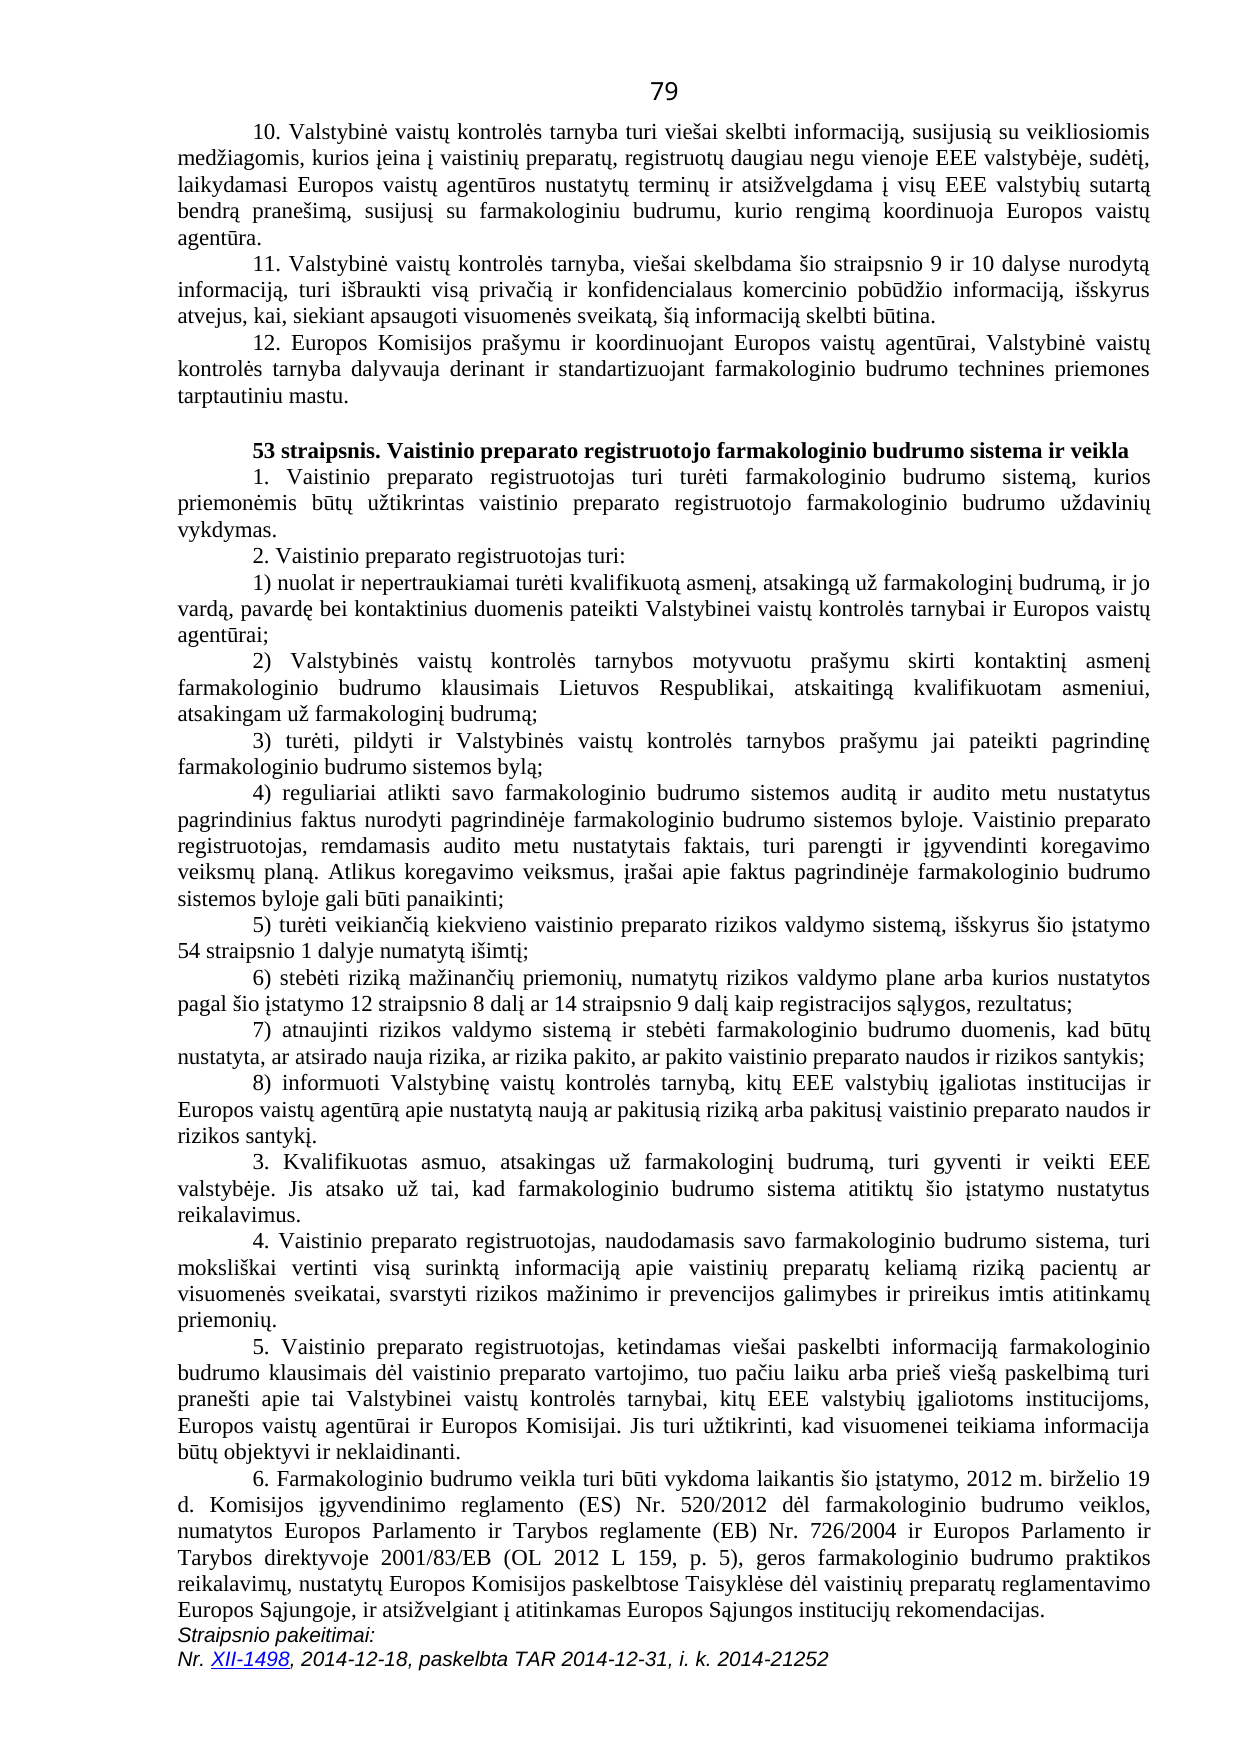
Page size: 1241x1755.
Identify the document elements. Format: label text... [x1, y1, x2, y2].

text 4. Vaistinio preparato registruotojas, naudodamasis savo farmakologinio budrumo sistema, turi moksliškai vertinti visą surinktą informaciją apie vaistinių preparatų keliamą riziką pacientų ar visuomenės sveikatai, svarstyti rizikos mažinimo ir prevencijos galimybes ir prireikus imtis atitinkamų priemonių. [177, 1227, 1152, 1333]
text 2. Vaistinio preparato registruotojas turi: [177, 542, 1152, 568]
text Nr. XII-1498, 2014-12-18, paskelbta TAR 2014-12-31, i. k. 2014-21252 [177, 1647, 1152, 1671]
text 11. Valstybinė vaistų kontrolės tarnyba, viešai skelbdama šio straipsnio 9 ir 10 dalyse nurodytą informaciją, turi išbraukti visą privačią ir konfidencialaus komercinio pobūdžio informaciją, išskyrus atvejus, kai, siekiant apsaugoti visuomenės sveikatą, šią informaciją skelbti būtina. [177, 250, 1152, 329]
text 3. Kvalifikuotas asmuo, atsakingas už farmakologinį budrumą, turi gyventi ir veikti EEE valstybėje. Jis atsako už tai, kad farmakologinio budrumo sistema atitiktų šio įstatymo nustatytus reikalavimus. [177, 1148, 1152, 1227]
text 6. Farmakologinio budrumo veikla turi būti vykdoma laikantis šio įstatymo, 2012 m. birželio 19 d. Komisijos įgyvendinimo reglamento (ES) Nr. 520/2012 dėl farmakologinio budrumo veiklos, numatytos Europos Parlamento ir Tarybos reglamente (EB) Nr. 726/2004 ir Europos Parlamento ir Tarybos direktyvoje 2001/83/EB (OL 2012 L 159, p. 5), geros farmakologinio budrumo praktikos reikalavimų, nustatytų Europos Komisijos paskelbtose Taisyklėse dėl vaistinių preparatų reglamentavimo Europos Sąjungoje, ir atsižvelgiant į atitinkamas Europos Sąjungos institucijų rekomendacijas. [177, 1464, 1152, 1623]
text 10. Valstybinė vaistų kontrolės tarnyba turi viešai skelbti informaciją, susijusią su veikliosiomis medžiagomis, kurios įeina į vaistinių preparatų, registruotų daugiau negu vienoje EEE valstybėje, sudėtį, laikydamasi Europos vaistų agentūros nustatytų terminų ir atsižvelgdama į visų EEE valstybių sutartą bendrą pranešimą, susijusį su farmakologiniu budrumu, kurio rengimą koordinuoja Europos vaistų agentūra. [177, 118, 1152, 250]
text 1) nuolat ir nepertraukiamai turėti kvalifikuotą asmenį, atsakingą už farmakologinį budrumą, ir jo vardą, pavardę bei kontaktinius duomenis pateikti Valstybinei vaistų kontrolės tarnybai ir Europos vaistų agentūrai; [177, 568, 1152, 648]
text 1. Vaistinio preparato registruotojas turi turėti farmakologinio budrumo sistemą, kurios priemonėmis būtų užtikrintas vaistinio preparato registruotojo farmakologinio budrumo uždavinių vykdymas. [177, 463, 1152, 542]
text Straipsnio pakeitimai: [177, 1623, 1152, 1647]
text 2) Valstybinės vaistų kontrolės tarnybos motyvuotu prašymu skirti kontaktinį asmenį farmakologinio budrumo klausimais Lietuvos Respublikai, atskaitingą kvalifikuotam asmeniui, atsakingam už farmakologinį budrumą; [177, 648, 1152, 727]
text 8) informuoti Valstybinę vaistų kontrolės tarnybą, kitų EEE valstybių įgaliotas institucijas ir Europos vaistų agentūrą apie nustatytą naują ar pakitusią riziką arba pakitusį vaistinio preparato naudos ir rizikos santykį. [177, 1069, 1152, 1148]
text 53 straipsnis. Vaistinio preparato registruotojo farmakologinio budrumo sistema ir veikla [252, 437, 1152, 463]
text 5. Vaistinio preparato registruotojas, ketindamas viešai paskelbti informaciją farmakologinio budrumo klausimais dėl vaistinio preparato vartojimo, tuo pačiu laiku arba prieš viešą paskelbimą turi pranešti apie tai Valstybinei vaistų kontrolės tarnybai, kitų EEE valstybių įgaliotoms institucijoms, Europos vaistų agentūrai ir Europos Komisijai. Jis turi užtikrinti, kad visuomenei teikiama informacija būtų objektyvi ir neklaidinanti. [177, 1333, 1152, 1464]
text 5) turėti veikiančią kiekvieno vaistinio preparato rizikos valdymo sistemą, išskyrus šio įstatymo 54 straipsnio 1 dalyje numatytą išimtį; [177, 911, 1152, 964]
text 12. Europos Komisijos prašymu ir koordinuojant Europos vaistų agentūrai, Valstybinė vaistų kontrolės tarnyba dalyvauja derinant ir standartizuojant farmakologinio budrumo technines priemones tarptautiniu mastu. [177, 329, 1152, 408]
text 3) turėti, pildyti ir Valstybinės vaistų kontrolės tarnybos prašymu jai pateikti pagrindinę farmakologinio budrumo sistemos bylą; [177, 727, 1152, 779]
text 6) stebėti riziką mažinančių priemonių, numatytų rizikos valdymo plane arba kurios nustatytos pagal šio įstatymo 12 straipsnio 8 dalį ar 14 straipsnio 9 dalį kaip registracijos sąlygos, rezultatus; [177, 964, 1152, 1017]
text 7) atnaujinti rizikos valdymo sistemą ir stebėti farmakologinio budrumo duomenis, kad būtų nustatyta, ar atsirado nauja rizika, ar rizika pakito, ar pakito vaistinio preparato naudos ir rizikos santykis; [177, 1017, 1152, 1069]
text 4) reguliariai atlikti savo farmakologinio budrumo sistemos auditą ir audito metu nustatytus pagrindinius faktus nurodyti pagrindinėje farmakologinio budrumo sistemos byloje. Vaistinio preparato registruotojas, remdamasis audito metu nustatytais faktais, turi parengti ir įgyvendinti koregavimo veiksmų planą. Atlikus koregavimo veiksmus, įrašai apie faktus pagrindinėje farmakologinio budrumo sistemos byloje gali būti panaikinti; [177, 779, 1152, 911]
